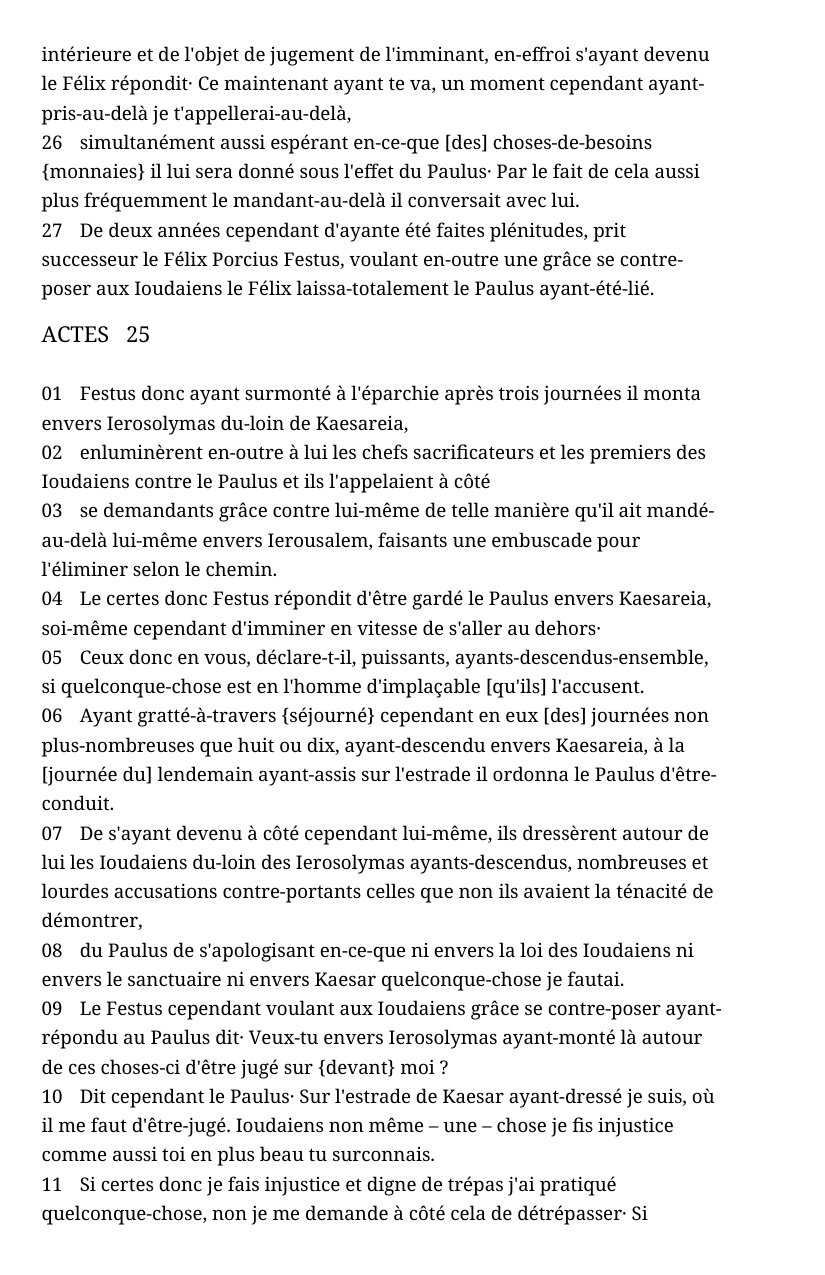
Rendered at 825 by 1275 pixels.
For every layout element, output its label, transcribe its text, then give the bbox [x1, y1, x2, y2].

text intérieure et de l'objet de jugement de l'imminant, en-effroi s'ayant devenu le Félix répondit· Ce maintenant ayant te va, un moment cependant ayant-pris-au-delà je t'appellerai-au-delà, 26 simultanément aussi espérant en-ce-que [des] choses-de-besoins {monnaies} il lui sera donné sous l'effet du Paulus· Par le fait de cela aussi plus fréquemment le mandant-au-delà il conversait avec lui. 27 De deux années cependant d'ayante été faites plénitudes, prit successeur le Félix Porcius Festus, voulant en-outre une grâce se contre-poser aux Ioudaiens le Félix laissa-totalement le Paulus ayant-été-lié. [41, 41, 724, 301]
text ACTES 25 [41, 319, 724, 349]
text 01 Festus donc ayant surmonté à l'éparchie après trois journées il monta envers Ierosolymas du-loin de Kaesareia, 02 enluminèrent en-outre à lui les chefs sacrificateurs et les premiers des Ioudaiens contre le Paulus et ils l'appelaient à côté 03 se demandants grâce contre lui-même de telle manière qu'il ait mandé-au-delà lui-même envers Ierousalem, faisants une embuscade pour l'éliminer selon le chemin. 04 Le certes donc Festus répondit d'être gardé le Paulus envers Kaesareia, soi-même cependant d'imminer en vitesse de s'aller au dehors· 05 Ceux donc en vous, déclare-t-il, puissants, ayants-descendus-ensemble, si quelconque-chose est en l'homme d'implaçable [qu'ils] l'accusent. 06 Ayant gratté-à-travers {séjourné} cependant en eux [des] journées non plus-nombreuses que huit ou dix, ayant-descendu envers Kaesareia, à la [journée du] lendemain ayant-assis sur l'estrade il ordonna le Paulus d'être-conduit. 07 De s'ayant devenu à côté cependant lui-même, ils dressèrent autour de lui les Ioudaiens du-loin des Ierosolymas ayants-descendus, nombreuses et lourdes accusations contre-portants celles que non ils avaient la ténacité de démontrer, 08 du Paulus de s'apologisant en-ce-que ni envers la loi des Ioudaiens ni envers le sanctuaire ni envers Kaesar quelconque-chose je fautai. 09 Le Festus cependant voulant aux Ioudaiens grâce se contre-poser ayant-répondu au Paulus dit· Veux-tu envers Ierosolymas ayant-monté là autour de ces choses-ci d'être jugé sur {devant} moi ? 10 Dit cependant le Paulus· Sur l'estrade de Kaesar ayant-dressé je suis, où il me faut d'être-jugé. Ioudaiens non même – une – chose je fis injustice comme aussi toi en plus beau tu surconnais. 11 Si certes donc je fais injustice et digne de trépas j'ai pratiqué quelconque-chose, non je me demande à côté cela de détrépasser· Si [41, 353, 724, 1226]
